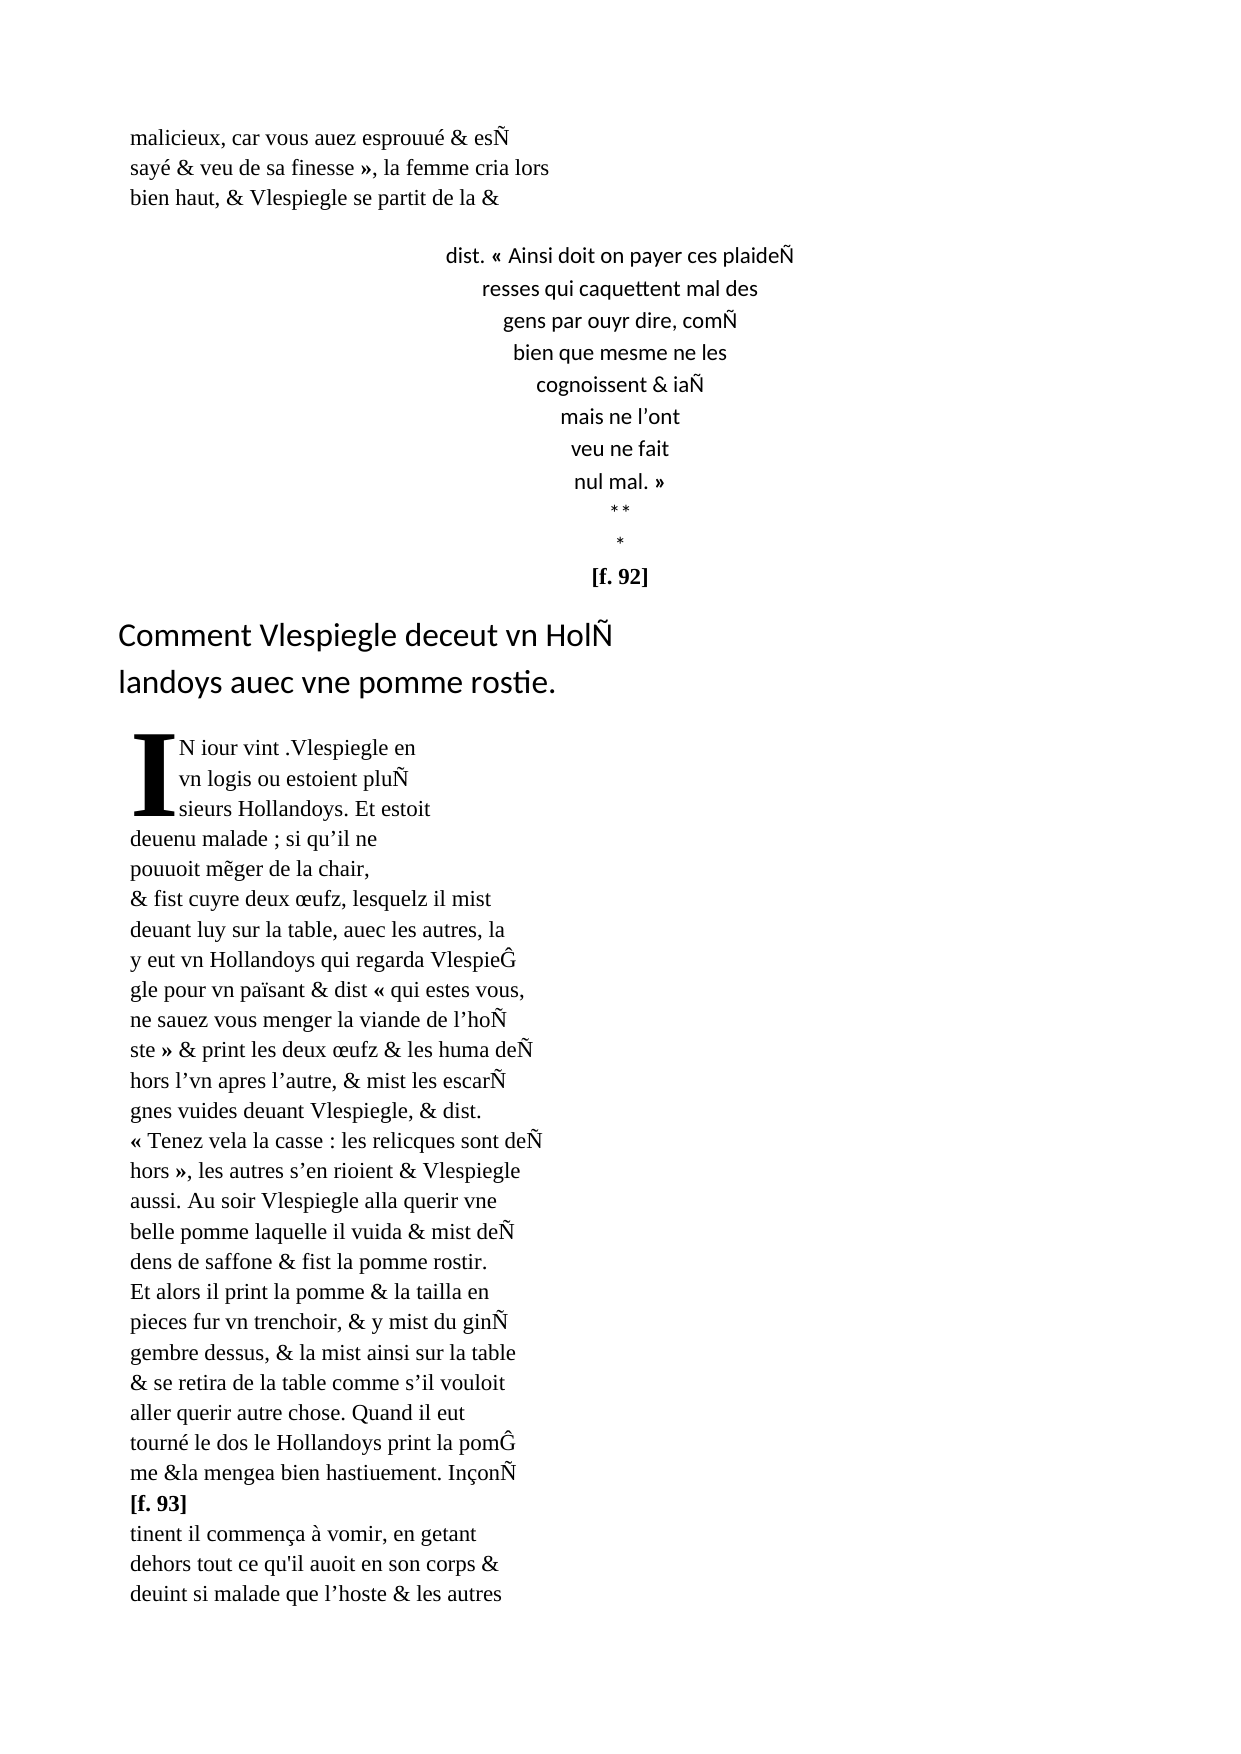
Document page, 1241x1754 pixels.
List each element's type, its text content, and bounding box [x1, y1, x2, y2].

text IN iour vint .Vlespiegle en vn logis ou estoient pluÑ sieurs Hollandoys. Et estoit deuenu malade ; si qu’il ne pouuoit mẽger de la chair, & fist cuyre deux œufz, lesquelz il mist deuant luy sur la table, auec les autres, la y eut vn Hollandoys qui regarda VlespieĜ gle pour vn païsant & dist « qui estes vous, ne sauez vous menger la viande de l’hoÑ ste » & print les deux œufz & les huma deÑ hors l’vn apres l’autre, & mist les escarÑ gnes vuides deuant Vlespiegle, & dist. « Tenez vela la casse : les relicques sont deÑ hors », les autres s’en rioient & Vlespiegle aussi. Au soir Vlespiegle alla querir vne belle pomme laquelle il vuida & mist deÑ dens de saffone & fist la pomme rostir. Et alors il print la pomme & la tailla en pieces fur vn trenchoir, & y mist du ginÑ gembre dessus, & la mist ainsi sur la table & se retira de la table comme s’il vouloit aller querir autre chose. Quand il eut tourné le dos le Hollandoys print la pomĜ me &la mengea bien hastiuement. InçonÑ [f. 93] tinent il commença à vomir, en getant dehors tout ce qu'il auoit en son corps & deuint si malade que l’hoste & les autres [118, 728, 1122, 1612]
text malicieux, car vous auez esprouué & esÑ sayé & veu de sa finesse », la femme cria lors bien haut, & Vlespiegle se partit de la & [118, 118, 1122, 217]
text Comment Vlespiegle deceut vn HolÑ landoys auec vne pomme rostie. [118, 614, 1122, 702]
text dist. « Ainsi doit on payer ces plaideÑ resses qui caquettent mal des gens par ouyr dire, comÑ bien que mesme ne les cognoissent & iaÑ mais ne l’ont veu ne fait nul mal. » ** * [f. 92] [118, 241, 1122, 589]
